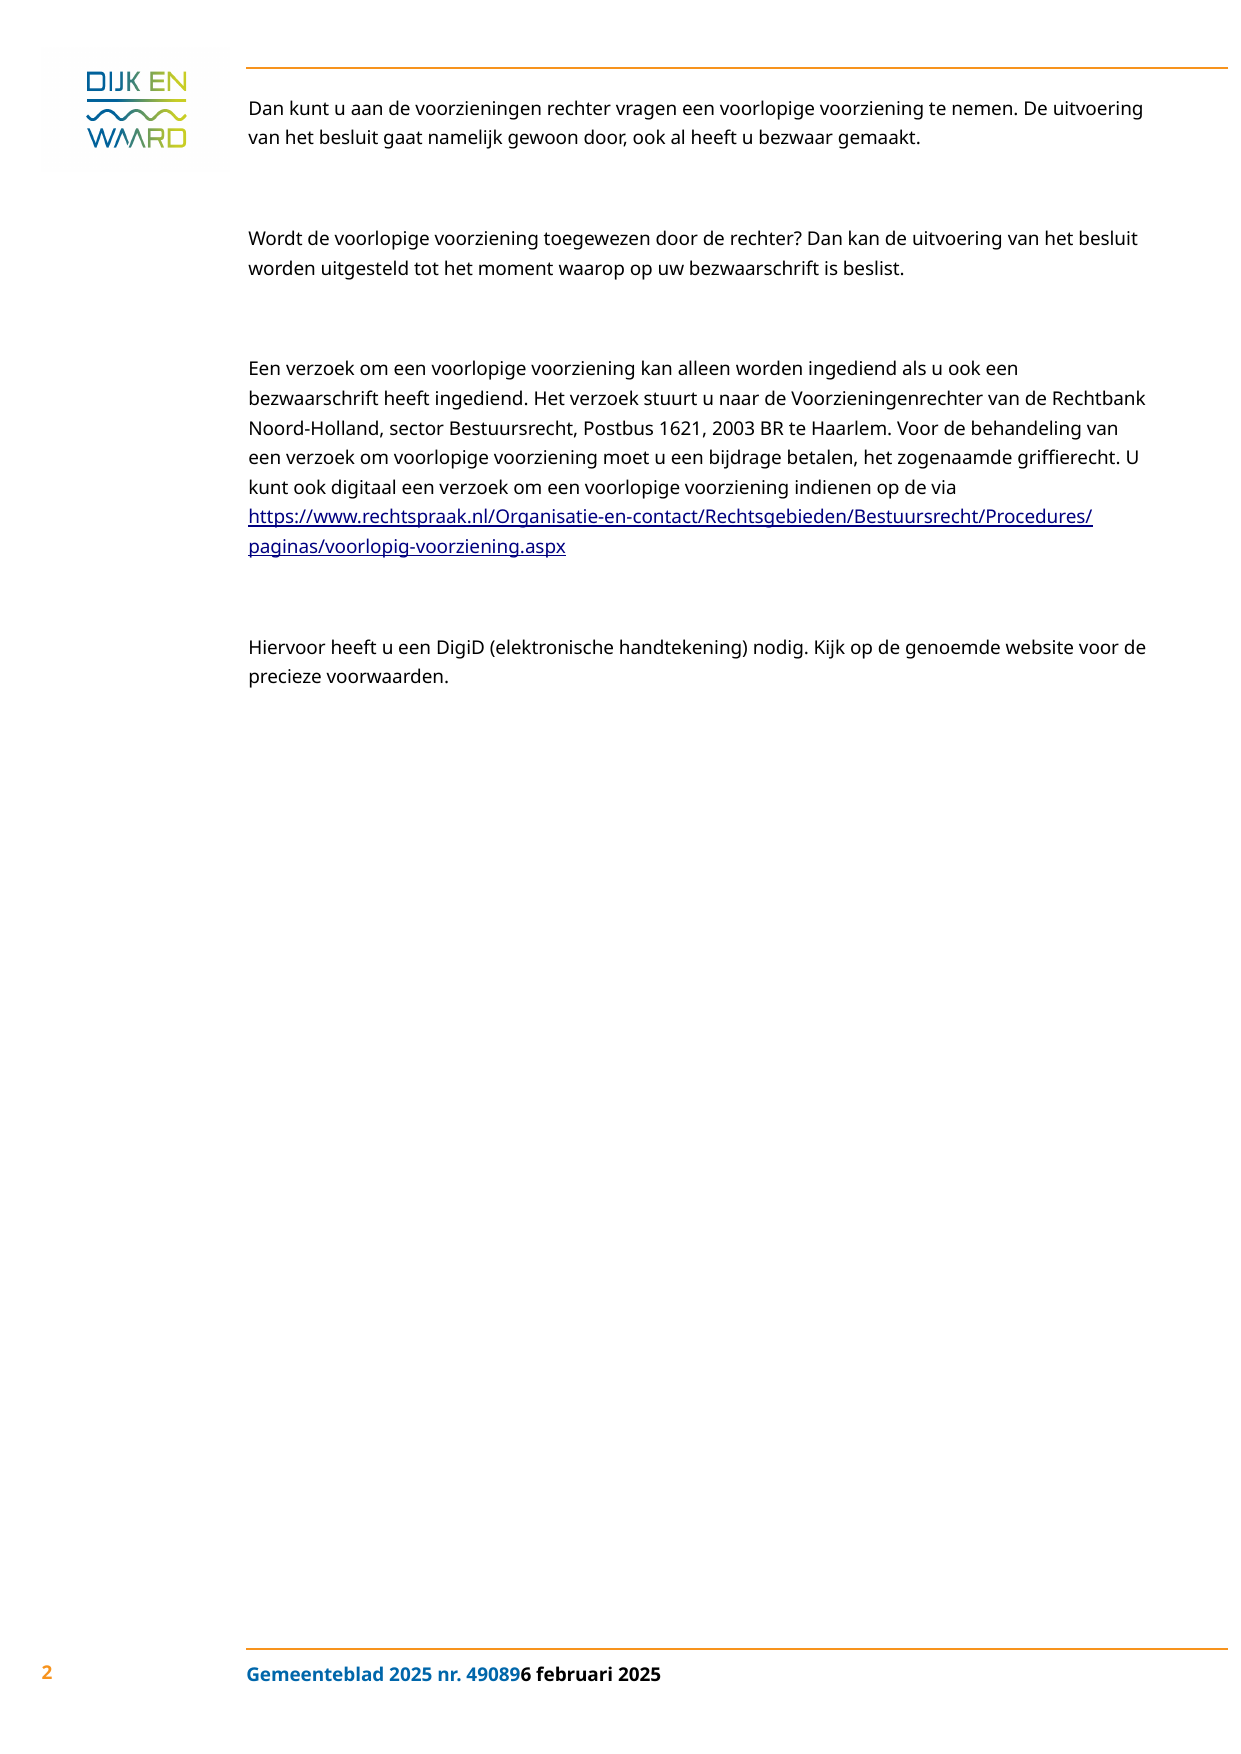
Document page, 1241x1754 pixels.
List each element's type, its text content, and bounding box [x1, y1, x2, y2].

text Dan kunt u aan de voorzieningen rechter vragen een voorlopige voorziening te nemen. De uitvoering van het besluit gaat namelijk gewoon door, ook al heeft u bezwaar gemaakt. [248, 95, 1152, 150]
text Een verzoek om een voorlopige voorziening kan alleen worden ingediend als u ook een bezwaarschrift heeft ingediend. Het verzoek stuurt u naar de Voorzieningenrechter van de Rechtbank Noord-Holland, sector Bestuursrecht, Postbus 1621, 2003 BR te Haarlem. Voor de behandeling van een verzoek om voorlopige voorziening moet u een bijdrage betalen, het zogenaamde griffierecht. U kunt ook digitaal een verzoek om een voorlopige voorziening indienen op de via https://www.rechtspraak.nl/Organisatie-en-contact/Rechtsgebieden/Bestuursrecht/Procedures/paginas/voorlopig-voorziening.aspx [248, 356, 1152, 559]
text Wordt de voorlopige voorziening toegewezen door de rechter? Dan kan de uitvoering van het besluit worden uitgesteld tot het moment waarop op uw bezwaarschrift is beslist. [248, 225, 1152, 281]
text Hiervoor heeft u een DigiD (elektronische handtekening) nodig. Kijk op de genoemde website voor de precieze voorwaarden. [248, 634, 1152, 689]
picture [41, 47, 231, 172]
